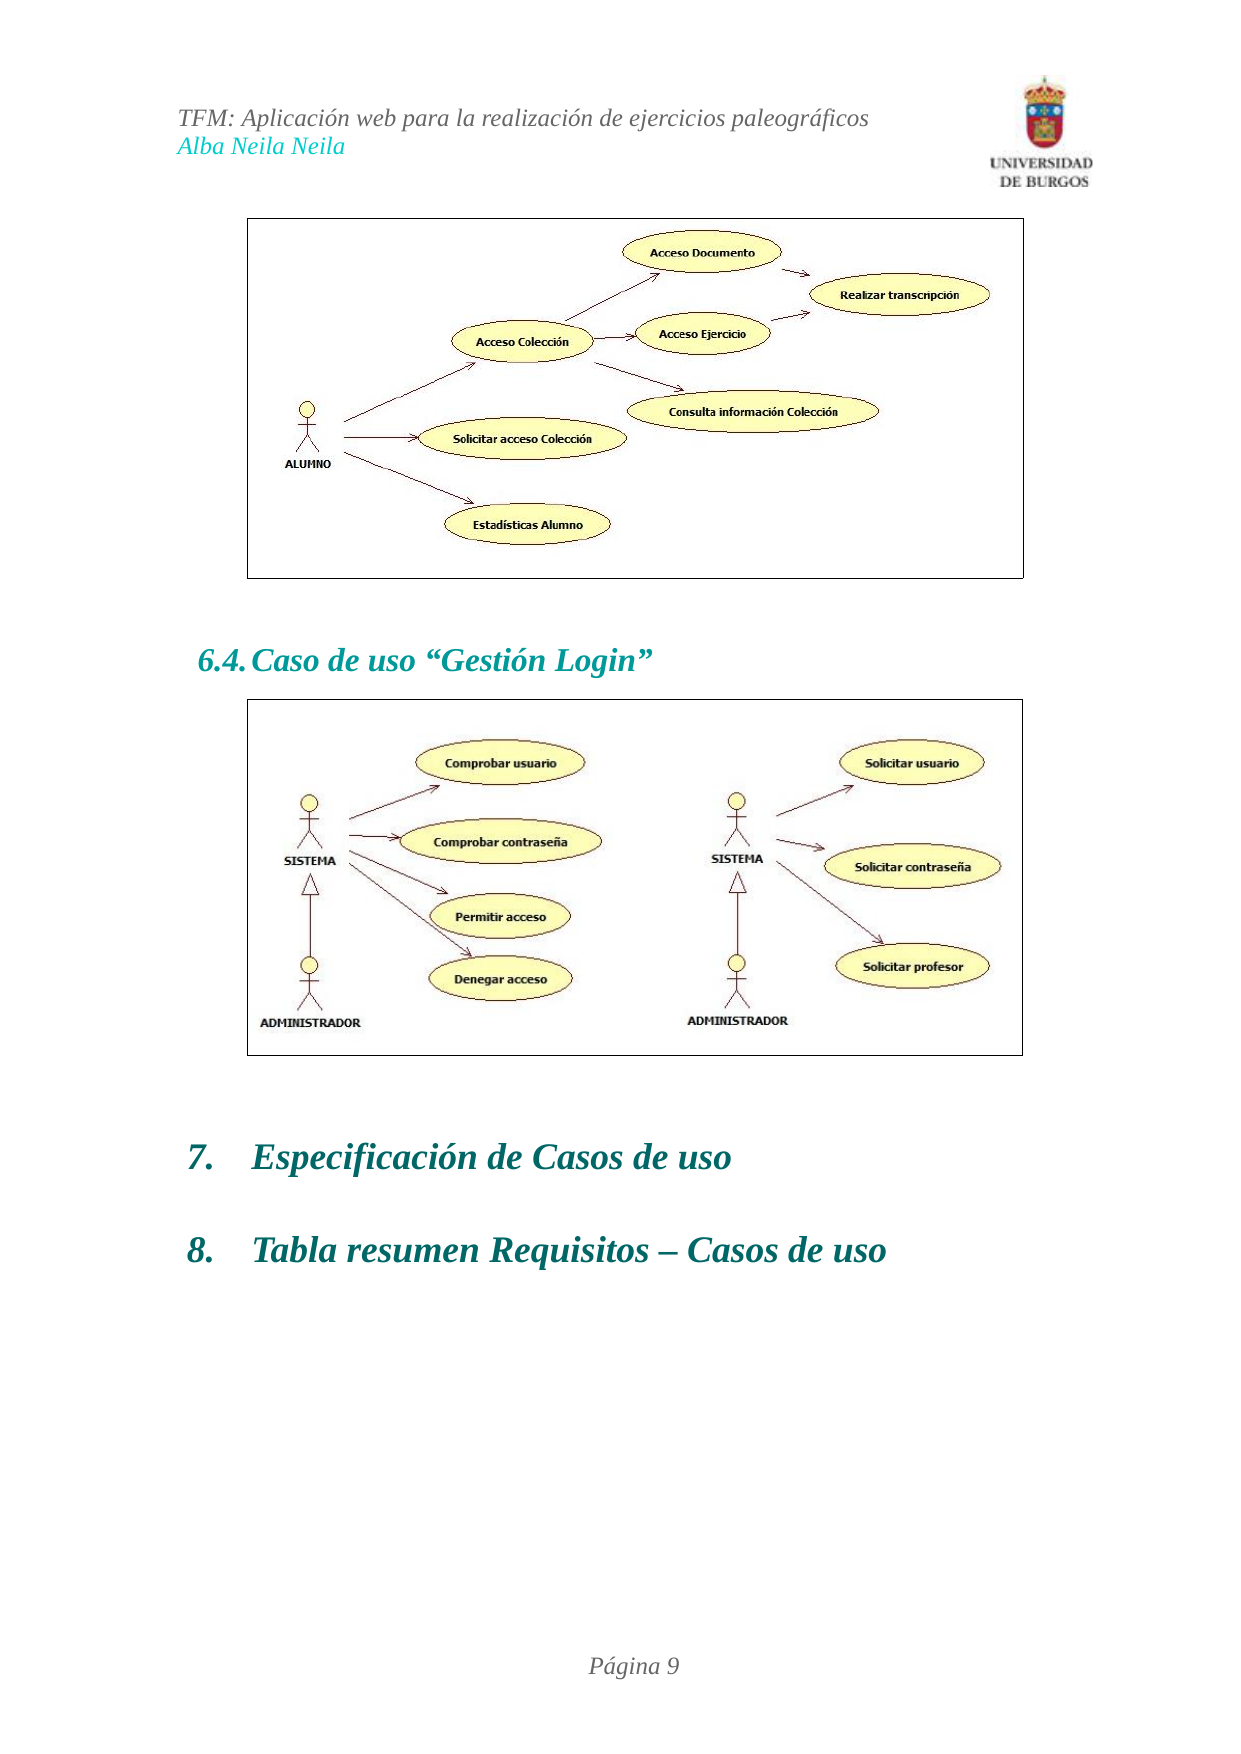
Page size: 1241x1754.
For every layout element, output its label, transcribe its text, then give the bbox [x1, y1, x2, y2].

picture [250, 702, 1020, 1053]
picture [250, 221, 1020, 575]
subtitle Tabla resumen Requisitos – Casos de uso [177, 1228, 1092, 1271]
subtitle Caso de uso “Gestión Login” [189, 640, 1092, 678]
picture [990, 75, 1093, 187]
subtitle Especificación de Casos de uso [177, 1134, 1092, 1178]
